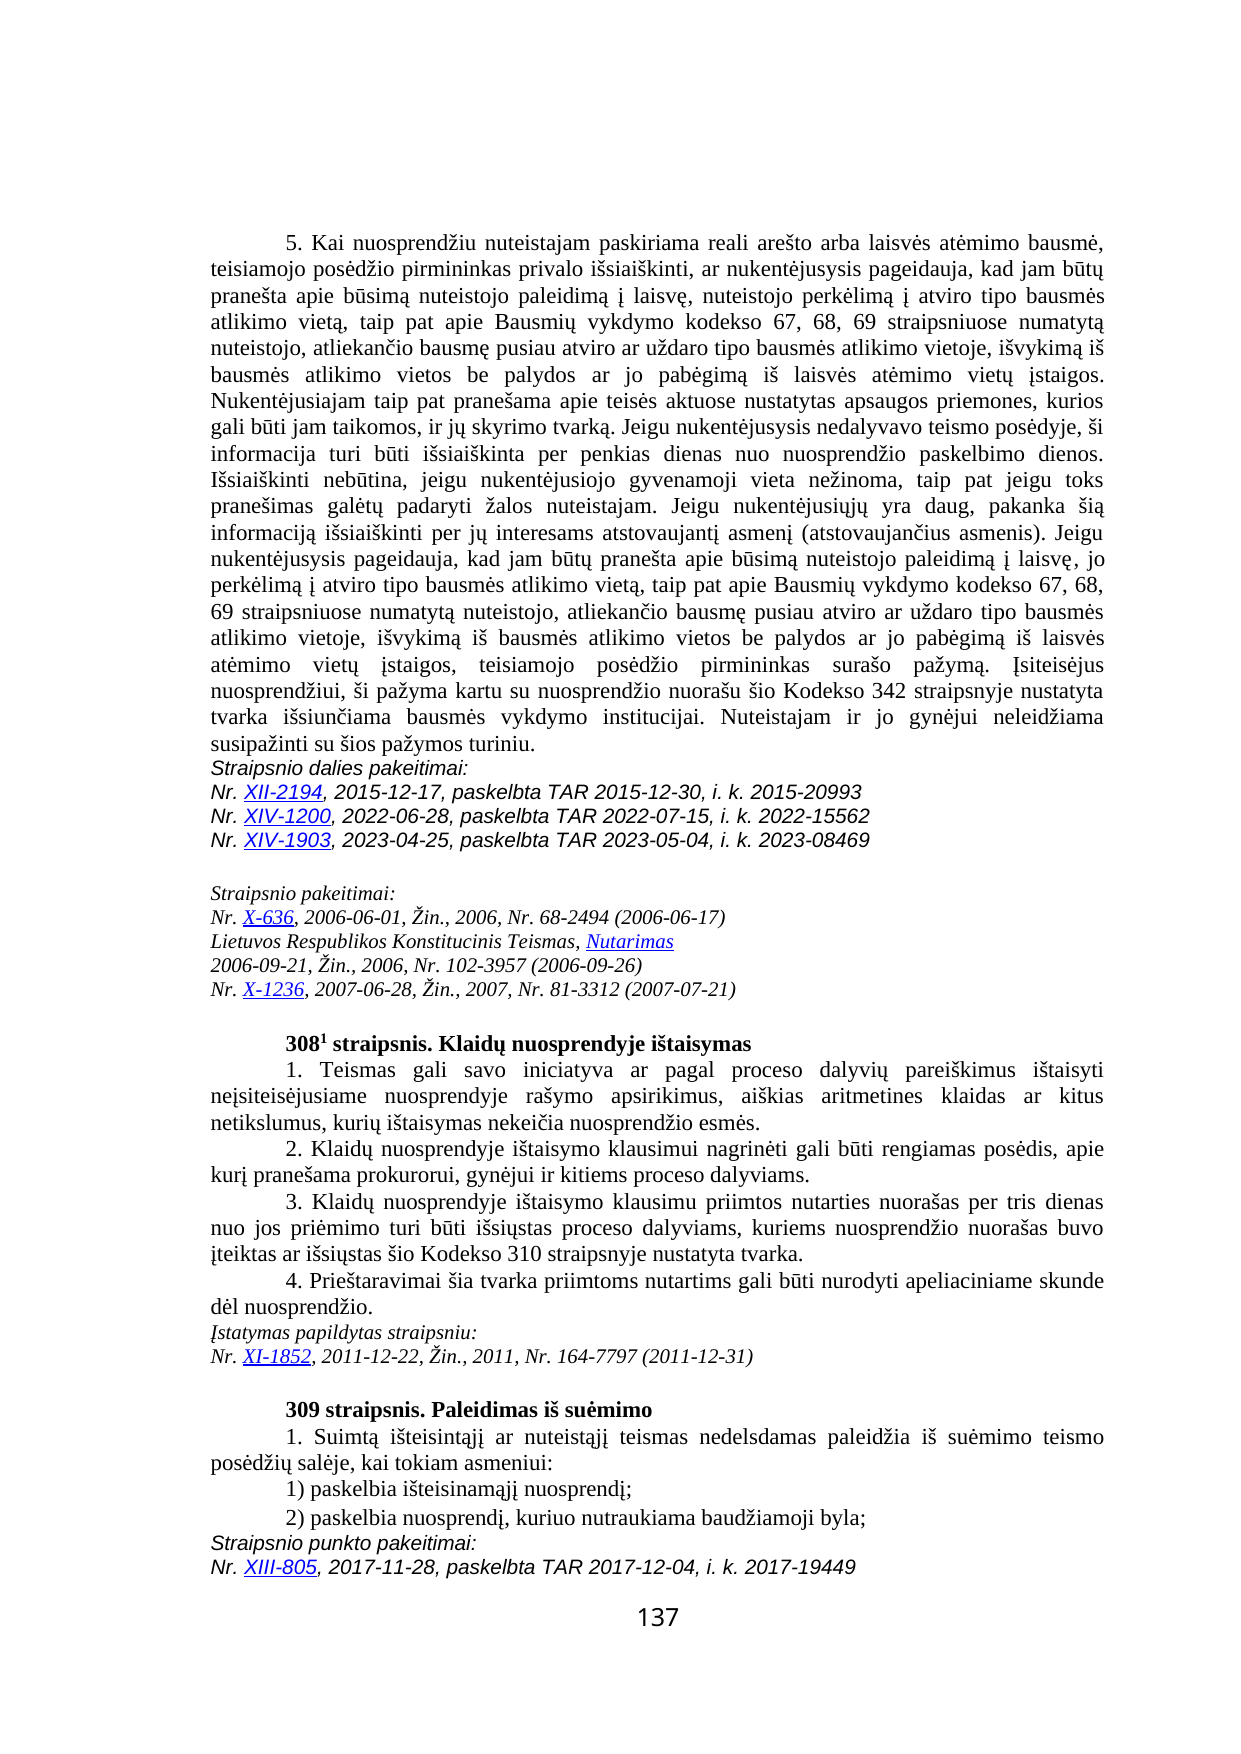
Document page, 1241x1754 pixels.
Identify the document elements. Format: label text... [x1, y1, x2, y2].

text 3. Klaidų nuosprendyje ištaisymo klausimu priimtos nutarties nuorašas per tris dienas nuo jos priėmimo turi būti išsiųstas proceso dalyviams, kuriems nuosprendžio nuorašas buvo įteiktas ar išsiųstas šio Kodekso 310 straipsnyje nustatyta tvarka. [210, 1188, 1105, 1267]
text Straipsnio pakeitimai: [210, 881, 1105, 905]
text Nr. X-1236, 2007-06-28, Žin., 2007, Nr. 81-3312 (2007-07-21) [210, 977, 1105, 1001]
text 2006-09-21, Žin., 2006, Nr. 102-3957 (2006-09-26) [210, 953, 1105, 977]
text Nr. XIII-805, 2017-11-28, paskelbta TAR 2017-12-04, i. k. 2017-19449 [210, 1554, 1105, 1578]
text Straipsnio dalies pakeitimai: [210, 756, 1105, 780]
text 1. Teismas gali savo iniciatyva ar pagal proceso dalyvių pareiškimus ištaisyti neįsiteisėjusiame nuosprendyje rašymo apsirikimus, aiškias aritmetines klaidas ar kitus netikslumus, kurių ištaisymas nekeičia nuosprendžio esmės. [210, 1056, 1105, 1135]
text 3081 straipsnis. Klaidų nuosprendyje ištaisymas [210, 1030, 1105, 1056]
text Įstatymas papildytas straipsniu: [210, 1319, 1105, 1344]
text Nr. XIV-1903, 2023-04-25, paskelbta TAR 2023-05-04, i. k. 2023-08469 [210, 828, 1105, 852]
text 4. Prieštaravimai šia tvarka priimtoms nutartims gali būti nurodyti apeliaciniame skunde dėl nuosprendžio. [210, 1267, 1105, 1319]
text 1. Suimtą išteisintąjį ar nuteistąjį teismas nedelsdamas paleidžia iš suėmimo teismo posėdžių salėje, kai tokiam asmeniui: [210, 1423, 1105, 1476]
text Nr. XIV-1200, 2022-06-28, paskelbta TAR 2022-07-15, i. k. 2022-15562 [210, 804, 1105, 828]
text 2) paskelbia nuosprendį, kuriuo nutraukiama baudžiamoji byla; [210, 1502, 1105, 1531]
text 2. Klaidų nuosprendyje ištaisymo klausimui nagrinėti gali būti rengiamas posėdis, apie kurį pranešama prokurorui, gynėjui ir kitiems proceso dalyviams. [210, 1135, 1105, 1188]
text Lietuvos Respublikos Konstitucinis Teismas, Nutarimas [210, 929, 1105, 953]
text 309 straipsnis. Paleidimas iš suėmimo [210, 1396, 1105, 1423]
text Straipsnio punkto pakeitimai: [210, 1531, 1105, 1554]
text 1) paskelbia išteisinamąjį nuosprendį; [210, 1476, 1105, 1502]
text Nr. X-636, 2006-06-01, Žin., 2006, Nr. 68-2494 (2006-06-17) [210, 905, 1105, 929]
text Nr. XI-1852, 2011-12-22, Žin., 2011, Nr. 164-7797 (2011-12-31) [210, 1344, 1105, 1368]
text Nr. XII-2194, 2015-12-17, paskelbta TAR 2015-12-30, i. k. 2015-20993 [210, 780, 1105, 804]
text 5. Kai nuosprendžiu nuteistajam paskiriama reali arešto arba laisvės atėmimo bausmė, teisiamojo posėdžio pirmininkas privalo išsiaiškinti, ar nukentėjusysis pageidauja, kad jam būtų pranešta apie būsimą nuteistojo paleidimą į laisvę, nuteistojo perkėlimą į atviro tipo bausmės atlikimo vietą, taip pat apie Bausmių vykdymo kodekso 67, 68, 69 straipsniuose numatytą nuteistojo, atliekančio bausmę pusiau atviro ar uždaro tipo bausmės atlikimo vietoje, išvykimą iš bausmės atlikimo vietos be palydos ar jo pabėgimą iš laisvės atėmimo vietų įstaigos. Nukentėjusiajam taip pat pranešama apie teisės aktuose nustatytas apsaugos priemones, kurios gali būti jam taikomos, ir jų skyrimo tvarką. Jeigu nukentėjusysis nedalyvavo teismo posėdyje, ši informacija turi būti išsiaiškinta per penkias dienas nuo nuosprendžio paskelbimo dienos. Išsiaiškinti nebūtina, jeigu nukentėjusiojo gyvenamoji vieta nežinoma, taip pat jeigu toks pranešimas galėtų padaryti žalos nuteistajam. Jeigu nukentėjusiųjų yra daug, pakanka šią informaciją išsiaiškinti per jų interesams atstovaujantį asmenį (atstovaujančius asmenis). Jeigu nukentėjusysis pageidauja, kad jam būtų pranešta apie būsimą nuteistojo paleidimą į laisvę, jo perkėlimą į atviro tipo bausmės atlikimo vietą, taip pat apie Bausmių vykdymo kodekso 67, 68, 69 straipsniuose numatytą nuteistojo, atliekančio bausmę pusiau atviro ar uždaro tipo bausmės atlikimo vietoje, išvykimą iš bausmės atlikimo vietos be palydos ar jo pabėgimą iš laisvės atėmimo vietų įstaigos, teisiamojo posėdžio pirmininkas surašo pažymą. Įsiteisėjus nuosprendžiui, ši pažyma kartu su nuosprendžio nuorašu šio Kodekso 342 straipsnyje nustatyta tvarka išsiunčiama bausmės vykdymo institucijai. Nuteistajam ir jo gynėjui neleidžiama susipažinti su šios pažymos turiniu. [210, 229, 1105, 756]
